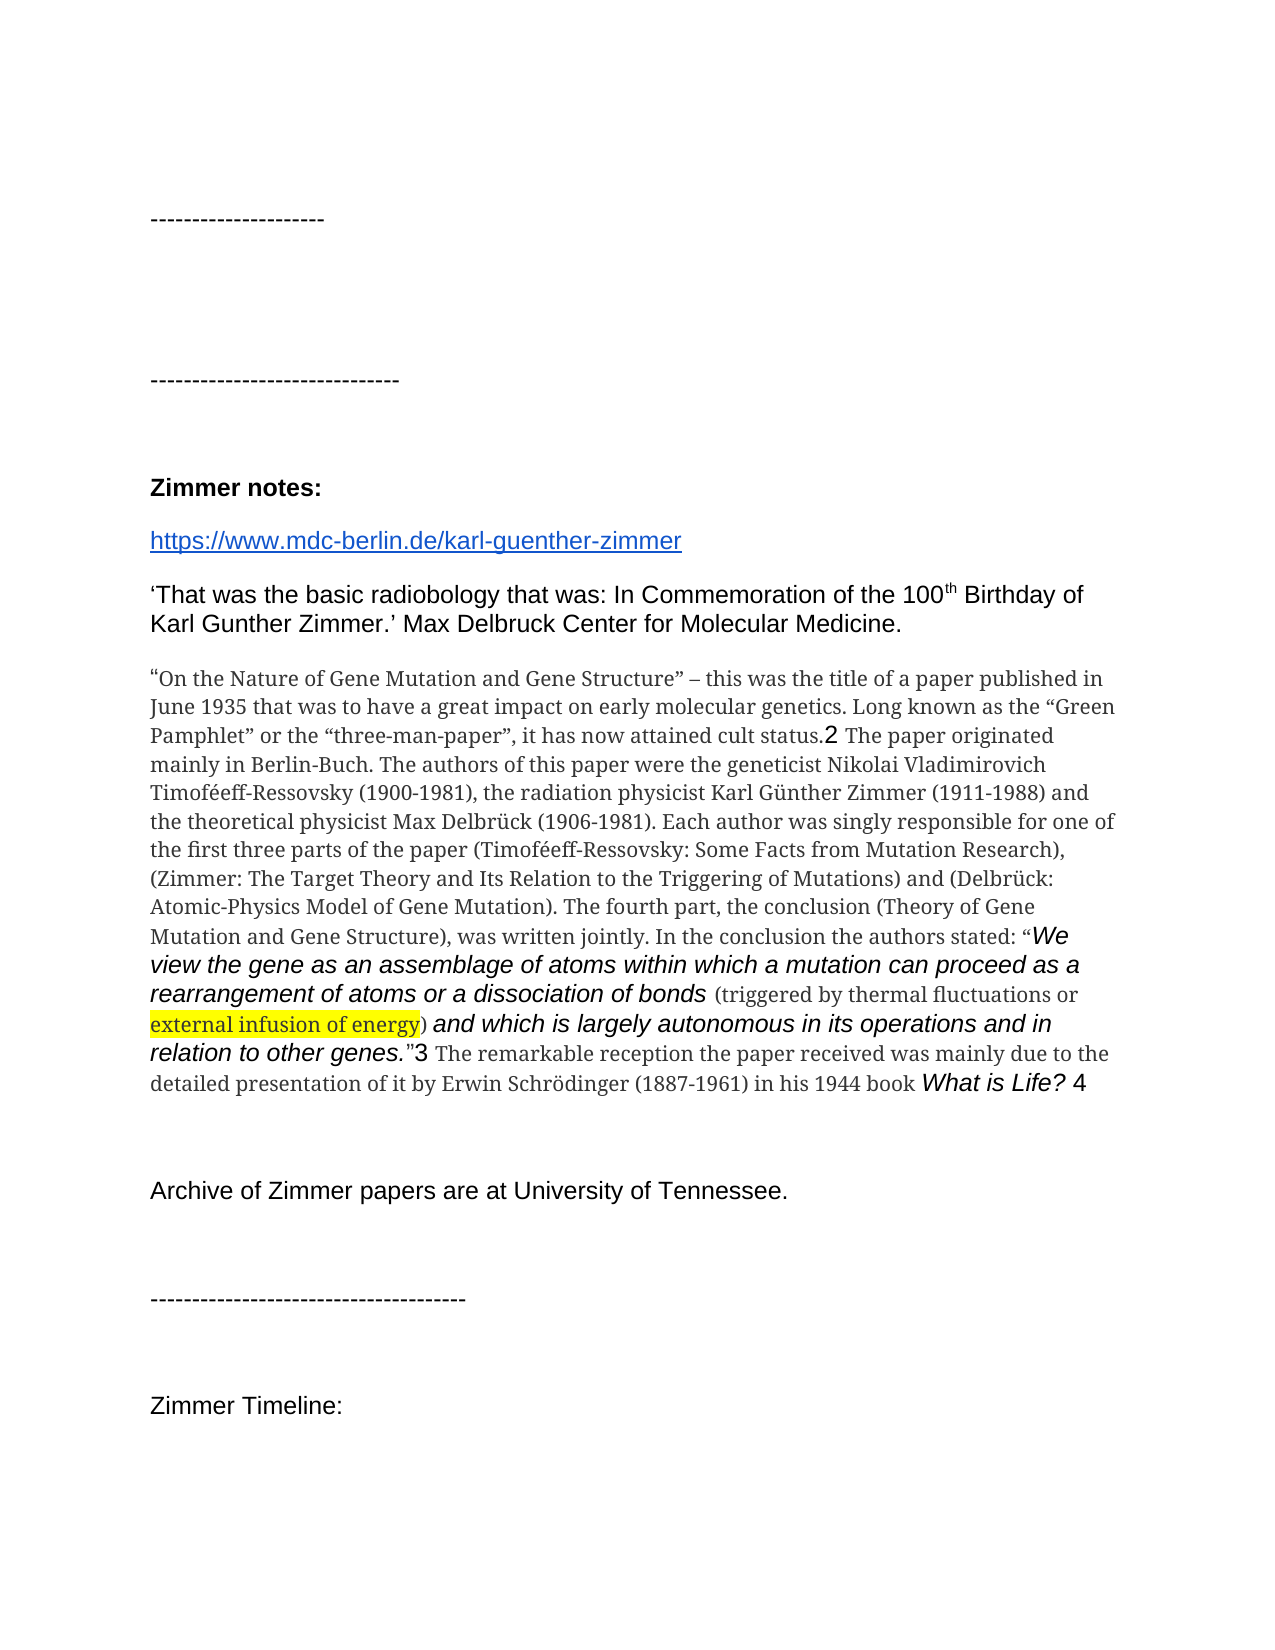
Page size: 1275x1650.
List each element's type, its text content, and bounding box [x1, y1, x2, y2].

text ------------------------------ [150, 365, 1125, 394]
text Archive of Zimmer papers are at University of Tennessee. [150, 1176, 1125, 1205]
text “On the Nature of Gene Mutation and Gene Structure” – this was the title of a paper published in June 1935 that was to have a great impact on early molecular genetics. Long known as the “Green Pamphlet” or the “three-man-paper”, it has now attained cult status.2 The paper originated mainly in Berlin-Buch. The authors of this paper were the geneticist Nikolai Vladimirovich Timoféeff-Ressovsky (1900-1981), the radiation physicist Karl Günther Zimmer (1911-1988) and the theoretical physicist Max Delbrück (1906-1981). Each author was singly responsible for one of the first three parts of the paper (Timoféeff-Ressovsky: Some Facts from Mutation Research), (Zimmer: The Target Theory and Its Relation to the Triggering of Mutations) and (Delbrück: Atomic-Physics Model of Gene Mutation). The fourth part, the conclusion (Theory of Gene Mutation and Gene Structure), was written jointly. In the conclusion the authors stated: “We view the gene as an assemblage of atoms within which a mutation can proceed as a rearrangement of atoms or a dissociation of bonds (triggered by thermal fluctuations or external infusion of energy) and which is largely autonomous in its operations and in relation to other genes.”3 The remarkable reception the paper received was mainly due to the detailed presentation of it by Erwin Schrödinger (1887-1961) in his 1944 book What is Life? 4 [150, 662, 1125, 1097]
text -------------------------------------- [150, 1284, 1125, 1312]
text ‘That was the basic radiobology that was: In Commemoration of the 100th Birthday of Karl Gunther Zimmer.’ Max Delbruck Center for Molecular Medicine. [150, 580, 1125, 637]
text --------------------- [150, 204, 1125, 232]
text https://www.mdc-berlin.de/karl-guenther-zimmer [150, 526, 1125, 555]
text Zimmer notes: [150, 472, 1125, 501]
text Zimmer Timeline: [150, 1391, 1125, 1420]
